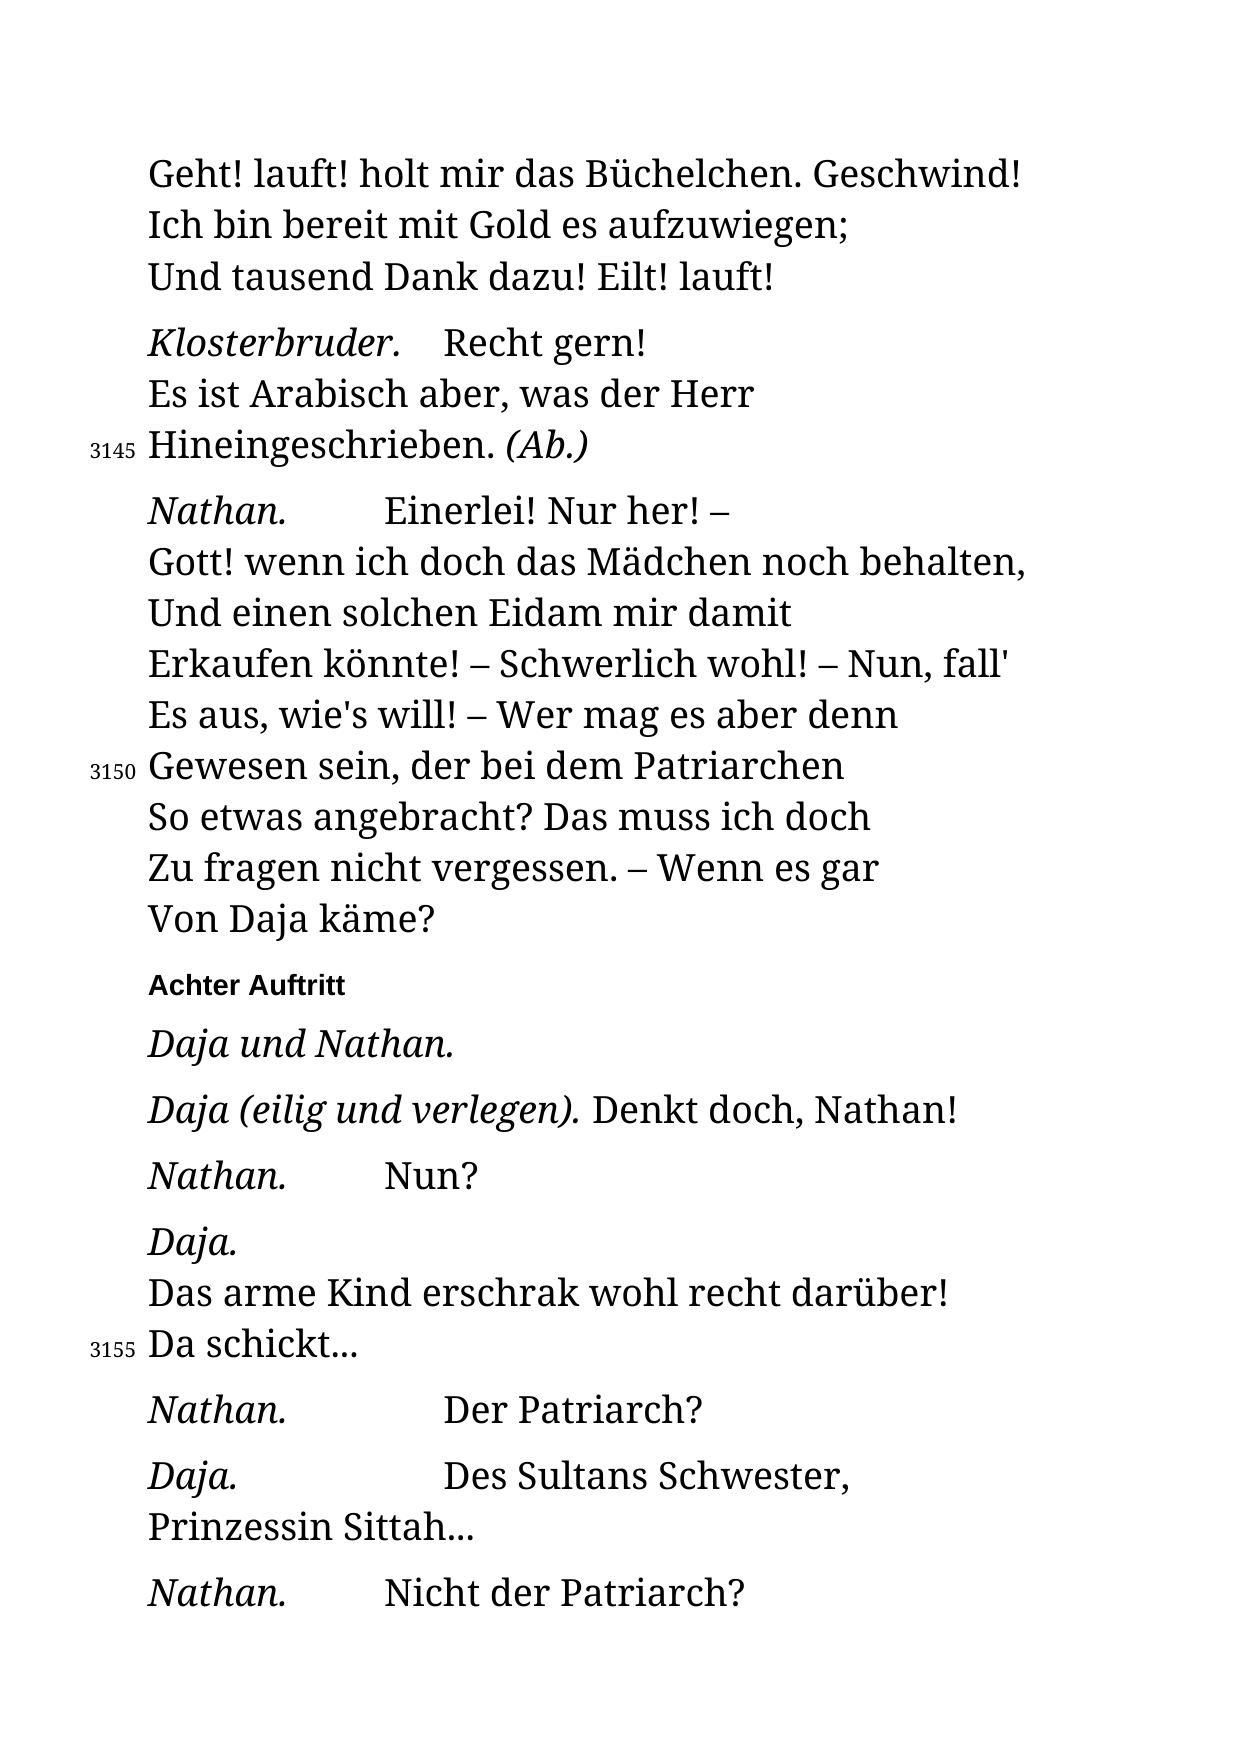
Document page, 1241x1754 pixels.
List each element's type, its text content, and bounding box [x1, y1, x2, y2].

text Klosterbruder. Recht gern! [148, 316, 1092, 367]
subtitle Achter Auftritt [148, 968, 1092, 1002]
text Das arme Kind erschrak wohl recht darüber! [148, 1266, 1092, 1317]
text Es aus, wie's will! – Wer mag es aber denn [148, 688, 1092, 739]
text Ich bin bereit mit Gold es aufzuwiegen; [148, 199, 1092, 250]
text Daja. [148, 1215, 1092, 1266]
text Und tausend Dank dazu! Eilt! lauft! [148, 250, 1092, 301]
text Daja (eilig und verlegen). Denkt doch, Nathan! [148, 1083, 1092, 1134]
text Erkaufen könnte! – Schwerlich wohl! – Nun, fall' [148, 637, 1092, 688]
text Nathan. Nun? [148, 1149, 1092, 1200]
text Hineingeschrieben. (Ab.) [148, 418, 1092, 469]
text Nathan. Der Patriarch? [148, 1383, 1092, 1434]
text Geht! lauft! holt mir das Büchelchen. Geschwind! [148, 148, 1092, 199]
text Da schickt... [148, 1317, 1092, 1368]
text Und einen solchen Eidam mir damit [148, 586, 1092, 637]
text Zu fragen nicht vergessen. – Wenn es gar [148, 841, 1092, 892]
text Nathan. Nicht der Patriarch? [148, 1566, 1092, 1617]
text Von Daja käme? [148, 892, 1092, 943]
text Gewesen sein, der bei dem Patriarchen [148, 739, 1092, 790]
text Gott! wenn ich doch das Mädchen noch behalten, [148, 535, 1092, 586]
text So etwas angebracht? Das muss ich doch [148, 790, 1092, 841]
text Daja und Nathan. [148, 1017, 1092, 1068]
text Nathan. Einerlei! Nur her! – [148, 484, 1092, 535]
text Daja. Des Sultans Schwester, [148, 1449, 1092, 1500]
text Es ist Arabisch aber, was der Herr [148, 367, 1092, 418]
text Prinzessin Sittah... [148, 1500, 1092, 1551]
